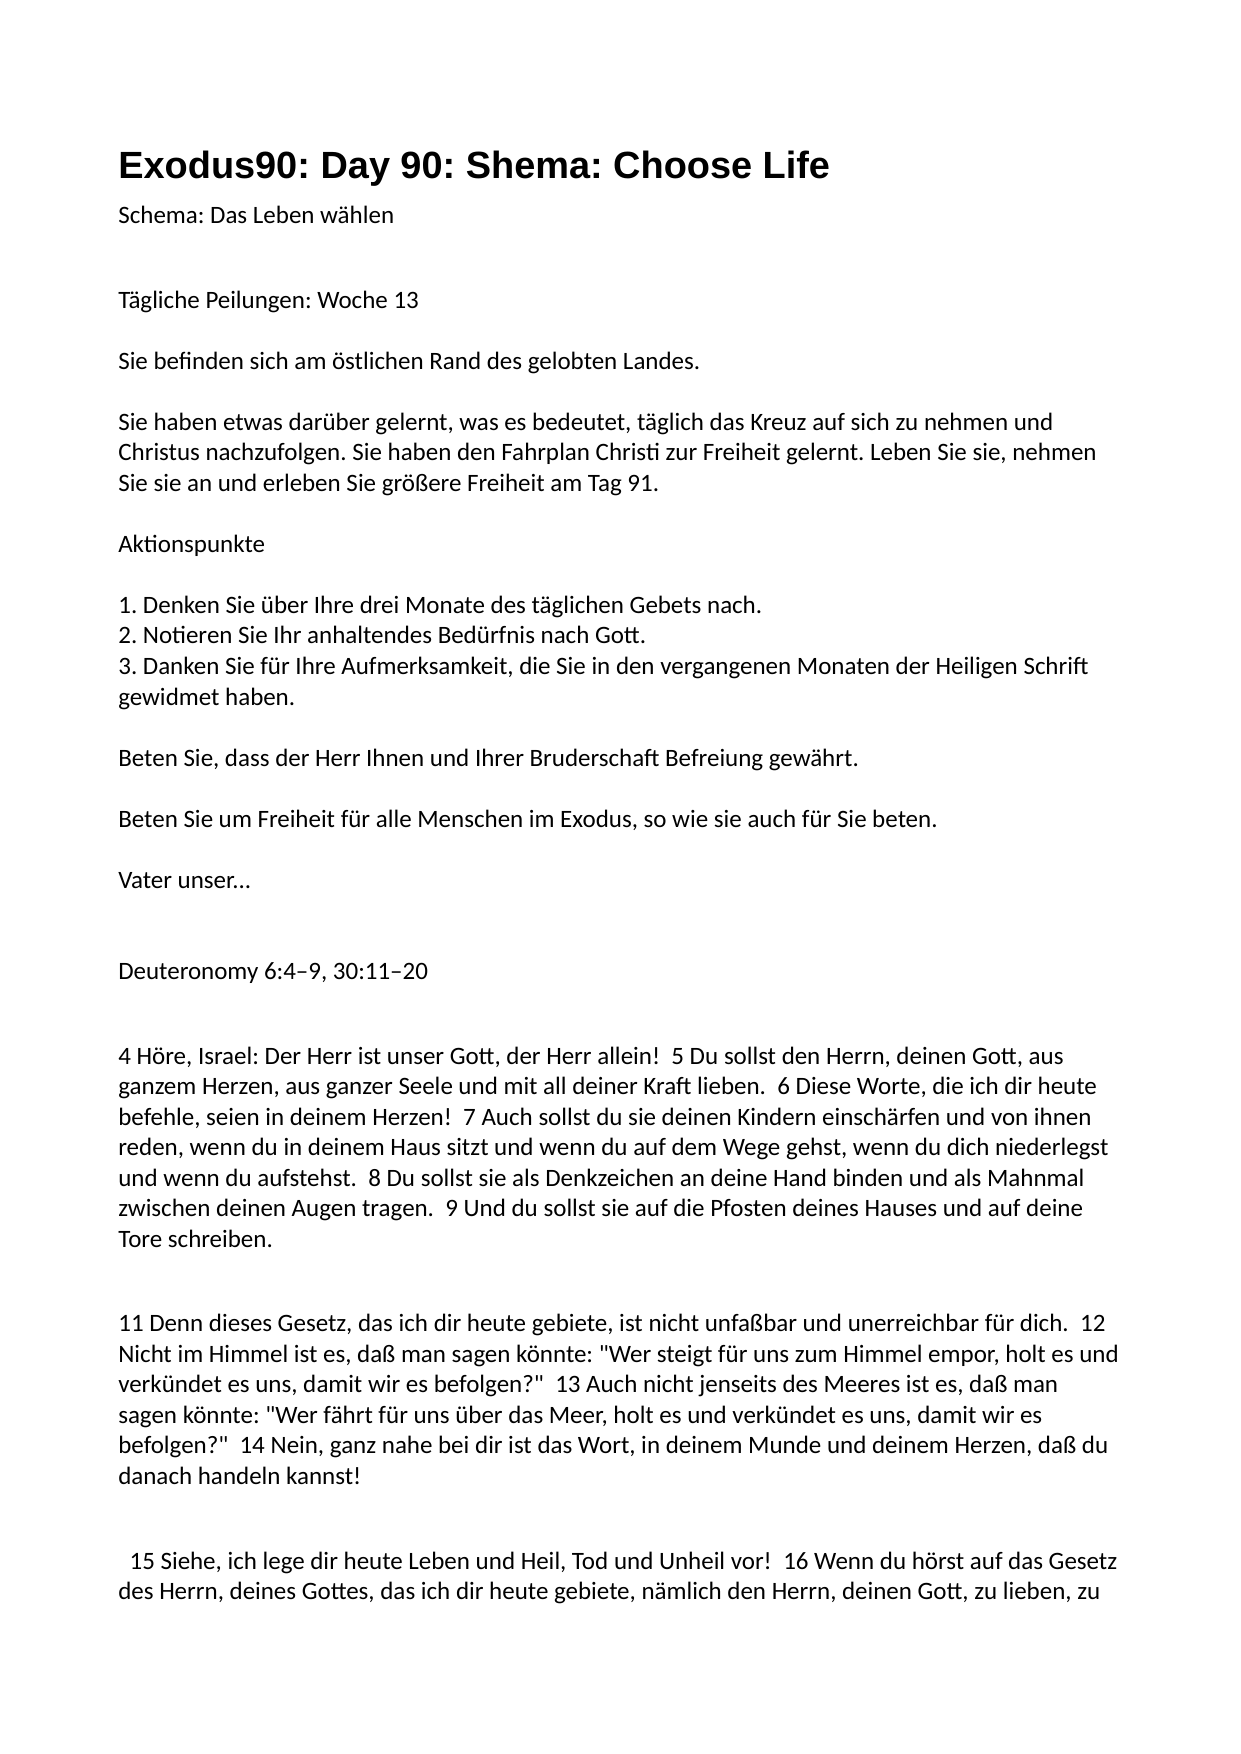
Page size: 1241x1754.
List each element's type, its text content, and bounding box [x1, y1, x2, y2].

text 11 Denn dieses Gesetz, das ich dir heute gebiete, ist nicht unfaßbar und unerreichbar für dich. 12 Nicht im Himmel ist es, daß man sagen könnte: "Wer steigt für uns zum Himmel empor, holt es und verkündet es uns, damit wir es befolgen?" 13 Auch nicht jenseits des Meeres ist es, daß man sagen könnte: "Wer fährt für uns über das Meer, holt es und verkündet es uns, damit wir es befolgen?" 14 Nein, ganz nahe bei dir ist das Wort, in deinem Munde und deinem Herzen, daß du danach handeln kannst! [118, 1308, 1122, 1491]
text Schema: Das Leben wählen [118, 199, 1122, 230]
subtitle Exodus90: Day 90: Shema: Choose Life [118, 143, 1122, 187]
text Tägliche Peilungen: Woche 13 Sie befinden sich am östlichen Rand des gelobten Landes. Sie haben etwas darüber gelernt, was es bedeutet, täglich das Kreuz auf sich zu nehmen und Christus nachzufolgen. Sie haben den Fahrplan Christi zur Freiheit gelernt. Leben Sie sie, nehmen Sie sie an und erleben Sie größere Freiheit am Tag 91. Aktionspunkte 1. Denken Sie über Ihre drei Monate des täglichen Gebets nach. 2. Notieren Sie Ihr anhaltendes Bedürfnis nach Gott. 3. Danken Sie für Ihre Aufmerksamkeit, die Sie in den vergangenen Monaten der Heiligen Schrift gewidmet haben. Beten Sie, dass der Herr Ihnen und Ihrer Bruderschaft Befreiung gewährt. Beten Sie um Freiheit für alle Menschen im Exodus, so wie sie auch für Sie beten. Vater unser... Deuteronomy 6:4–9, 30:11–20 [118, 284, 1122, 986]
text 4 Höre, Israel: Der Herr ist unser Gott, der Herr allein! 5 Du sollst den Herrn, deinen Gott, aus ganzem Herzen, aus ganzer Seele und mit all deiner Kraft lieben. 6 Diese Worte, die ich dir heute befehle, seien in deinem Herzen! 7 Auch sollst du sie deinen Kindern einschärfen und von ihnen reden, wenn du in deinem Haus sitzt und wenn du auf dem Wege gehst, wenn du dich niederlegst und wenn du aufstehst. 8 Du sollst sie als Denkzeichen an deine Hand binden und als Mahnmal zwischen deinen Augen tragen. 9 Und du sollst sie auf die Pfosten deines Hauses und auf deine Tore schreiben. [118, 1040, 1122, 1253]
text 15 Siehe, ich lege dir heute Leben und Heil, Tod und Unheil vor! 16 Wenn du hörst auf das Gesetz des Herrn, deines Gottes, das ich dir heute gebiete, nämlich den Herrn, deinen Gott, zu lieben, zu [118, 1545, 1122, 1606]
